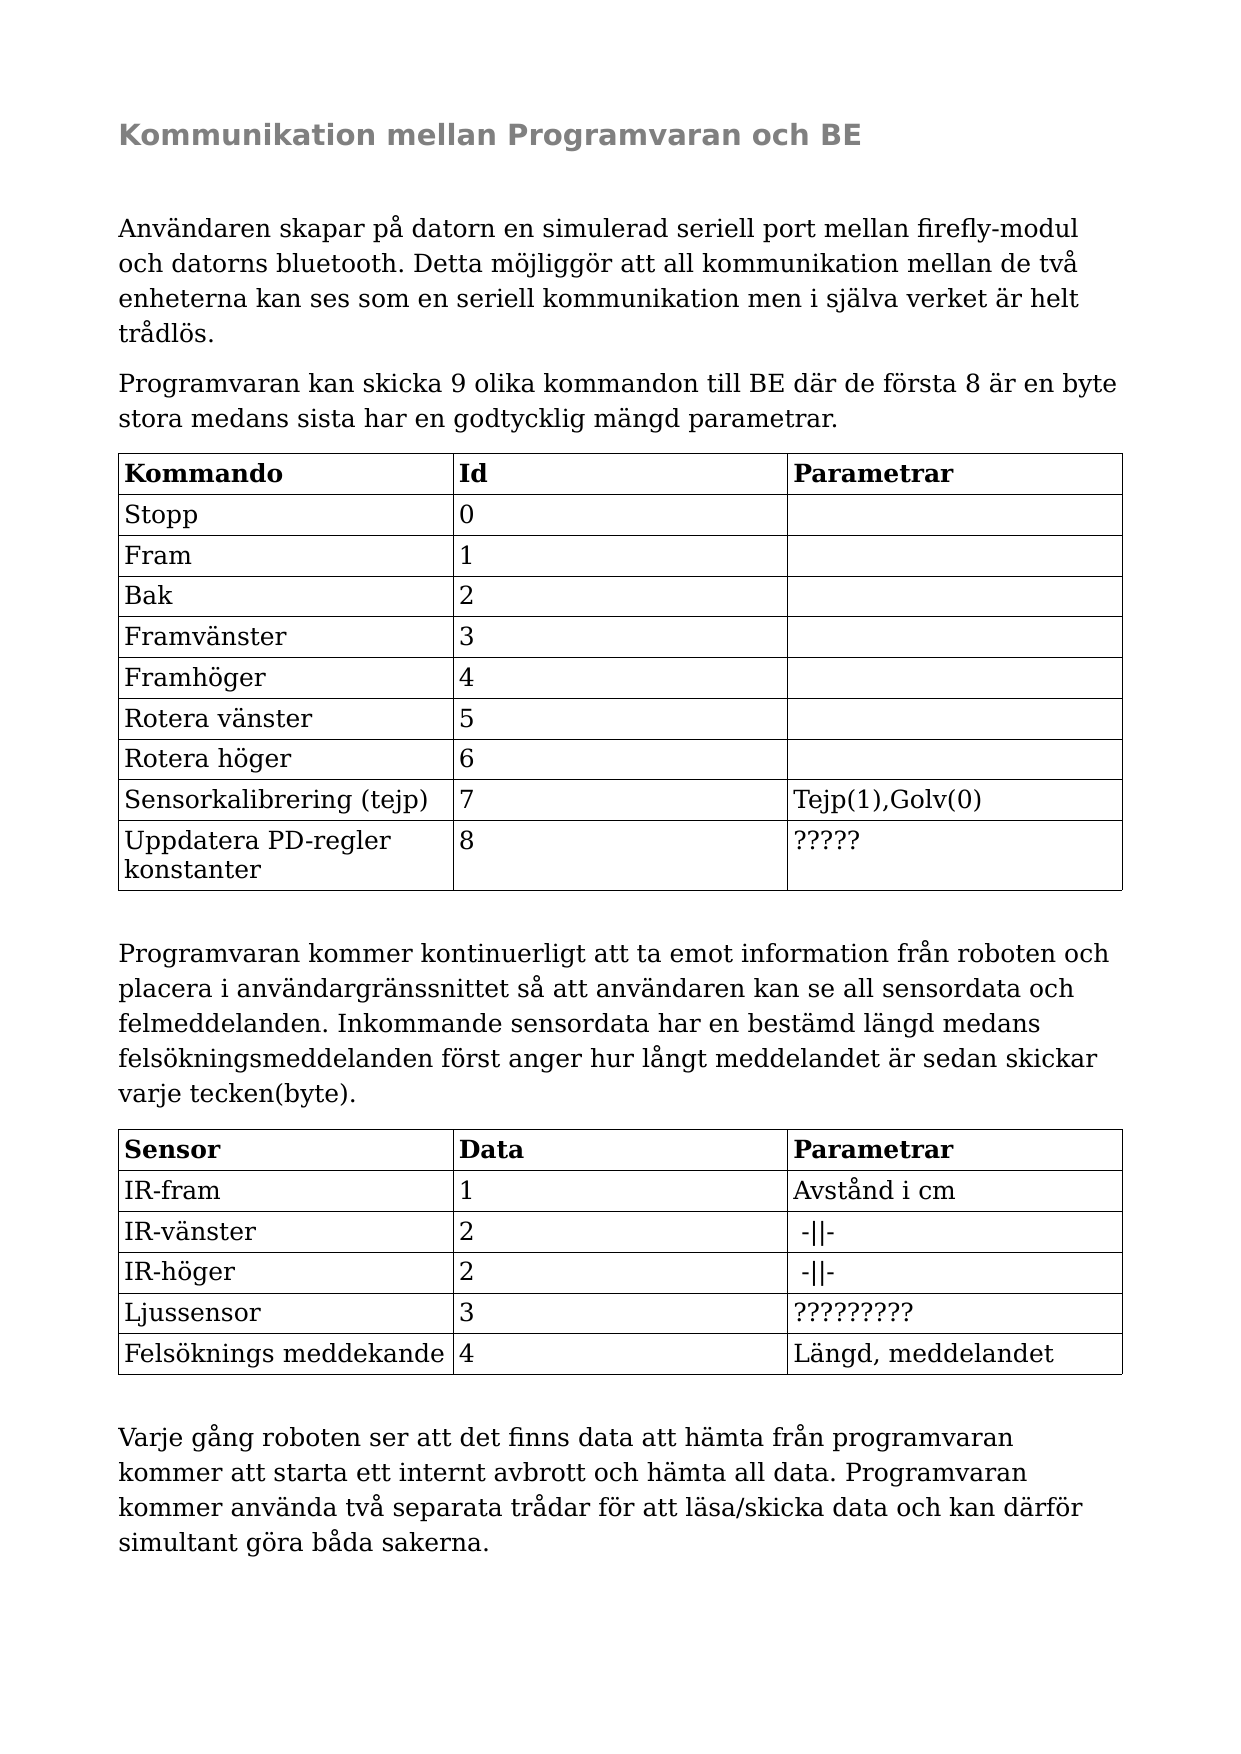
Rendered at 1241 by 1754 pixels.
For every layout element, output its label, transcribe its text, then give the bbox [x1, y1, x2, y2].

table_cell 1 [454, 1171, 787, 1211]
table_cell 1 [454, 536, 787, 576]
table_header Data [454, 1130, 787, 1170]
table_cell 4 [454, 1334, 787, 1374]
table_cell [788, 536, 1122, 576]
text Programvaran kan skicka 9 olika kommandon till BE där de första 8 är en byte stora medans sista har en godtycklig mängd parametrar. [118, 369, 1122, 433]
table_cell -||- [788, 1212, 1122, 1252]
table_cell 3 [454, 617, 787, 657]
text Varje gång roboten ser att det finns data att hämta från programvaran kommer att starta ett internt avbrott och hämta all data. Programvaran kommer använda två separata trådar för att läsa/skicka data och kan därför simultant göra båda sakerna. [118, 1423, 1122, 1558]
table_cell 2 [454, 577, 787, 616]
table_header Kommando [119, 454, 453, 494]
table_header Parametrar [788, 454, 1122, 494]
table_cell 4 [454, 658, 787, 698]
table_cell 2 [454, 1212, 787, 1252]
table_cell Rotera höger [119, 740, 453, 779]
table_cell Längd, meddelandet [788, 1334, 1122, 1374]
table_cell Uppdatera PD-regler konstanter [119, 821, 453, 890]
table_cell [788, 658, 1122, 698]
table_cell Felsöknings meddekande [119, 1334, 453, 1374]
text Programvaran kommer kontinuerligt att ta emot information från roboten och placera i användargränssnittet så att användaren kan se all sensordata och felmeddelanden. Inkommande sensordata har en bestämd längd medans felsökningsmeddelanden först anger hur långt meddelandet är sedan skickar varje tecken(byte). [118, 940, 1122, 1109]
table_cell [788, 699, 1122, 739]
table_header Id [454, 454, 787, 494]
table_cell Bak [119, 577, 453, 616]
table_cell 7 [454, 780, 787, 820]
table_cell IR-vänster [119, 1212, 453, 1252]
table_header Sensor [119, 1130, 453, 1170]
text Användaren skapar på datorn en simulerad seriell port mellan firefly-modul och datorns bluetooth. Detta möjliggör att all kommunikation mellan de två enheterna kan ses som en seriell kommunikation men i själva verket är helt trådlös. [118, 214, 1122, 348]
table_cell [788, 617, 1122, 657]
table_cell [788, 740, 1122, 779]
table_cell 6 [454, 740, 787, 779]
table_cell [788, 577, 1122, 616]
table_cell 0 [454, 495, 787, 535]
table_cell Rotera vänster [119, 699, 453, 739]
table_cell Framvänster [119, 617, 453, 657]
subtitle Kommunikation mellan Programvaran och BE [118, 118, 1122, 152]
table_cell Ljussensor [119, 1294, 453, 1333]
table_cell [788, 495, 1122, 535]
table_cell Sensorkalibrering (tejp) [119, 780, 453, 820]
table_cell Tejp(1),Golv(0) [788, 780, 1122, 820]
table_cell Avstånd i cm [788, 1171, 1122, 1211]
table_cell -||- [788, 1253, 1122, 1292]
table_cell ????? [788, 821, 1122, 890]
table_cell Fram [119, 536, 453, 576]
table_cell Stopp [119, 495, 453, 535]
table_cell 8 [454, 821, 787, 890]
table_cell 3 [454, 1294, 787, 1333]
table_cell IR-fram [119, 1171, 453, 1211]
table_cell 2 [454, 1253, 787, 1292]
table_cell 5 [454, 699, 787, 739]
table_header Parametrar [788, 1130, 1122, 1170]
table_cell Framhöger [119, 658, 453, 698]
table_cell IR-höger [119, 1253, 453, 1292]
table_cell ????????? [788, 1294, 1122, 1333]
